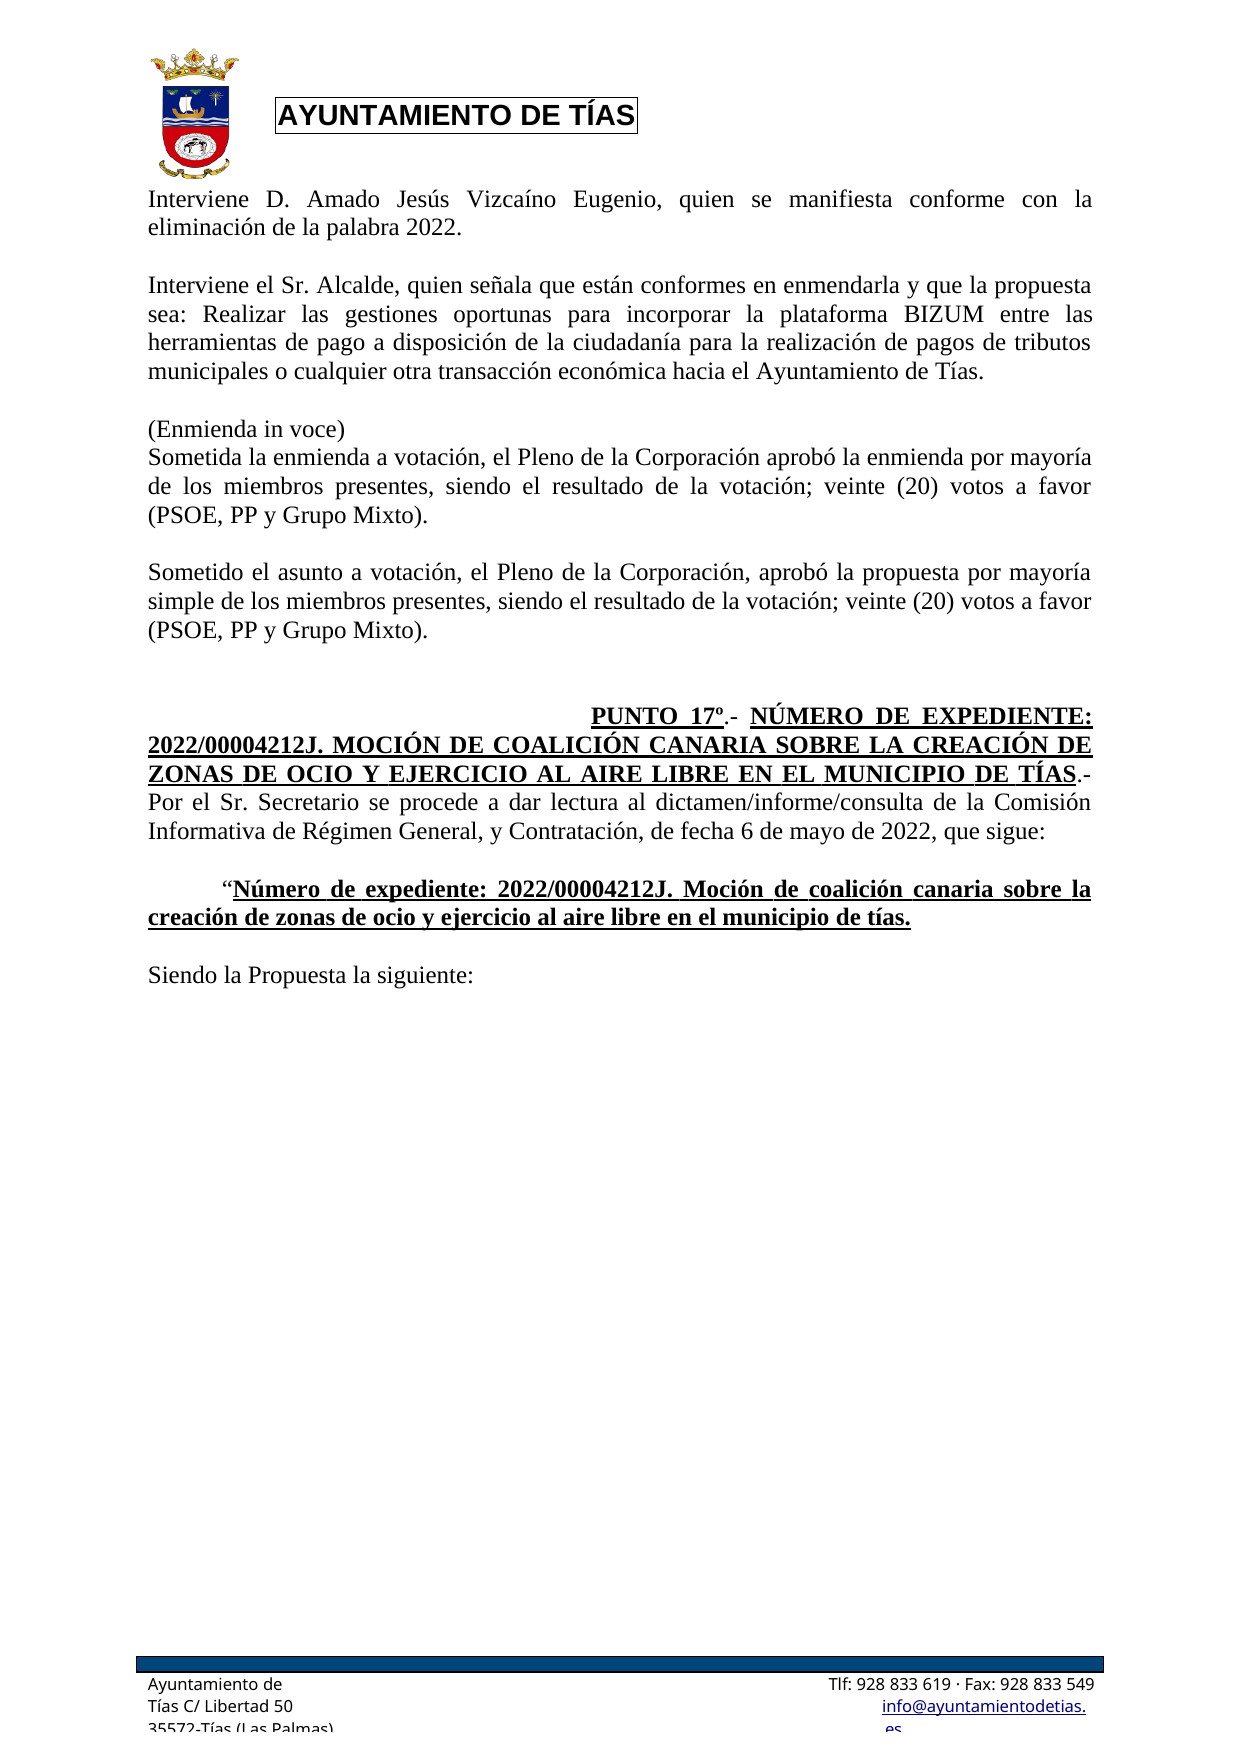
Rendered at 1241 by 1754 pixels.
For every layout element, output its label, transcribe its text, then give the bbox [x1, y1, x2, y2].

subtitle “Número de expediente: 2022/00004212J. Moción de coalición canaria sobre la creación de zonas de ocio y ejercicio al aire libre en el municipio de tías. [148, 874, 1117, 931]
subtitle PUNTO 17º.- NÚMERO DE EXPEDIENTE: 2022/00004212J. MOCIÓN DE COALICIÓN CANARIA SOBRE LA CREACIÓN DE [148, 701, 1093, 755]
text (Enmienda in voce) [148, 414, 1117, 442]
text Siendo la Propuesta la siguiente: [148, 960, 1117, 989]
text Interviene D. Amado Jesús Vizcaíno Eugenio, quien se manifiesta conforme con la eliminación de la palabra 2022. [148, 184, 1093, 241]
text Sometida la enmienda a votación, el Pleno de la Corporación aprobó la enmienda por mayoría de los miembros presentes, siendo el resultado de la votación; veinte (20) votos a favor (PSOE, PP y Grupo Mixto). [148, 442, 1093, 529]
text Por el Sr. Secretario se procede a dar lectura al dictamen/informe/consulta de la Comisión Informativa de Régimen General, y Contratación, de fecha 6 de mayo de 2022, que sigue: [148, 787, 1093, 845]
text Interviene el Sr. Alcalde, quien señala que están conformes en enmendarla y que la propuesta sea: Realizar las gestiones oportunas para incorporar la plataforma BIZUM entre las herramientas de pago a disposición de la ciudadanía para la realización de pagos de tributos municipales o cualquier otra transacción económica hacia el Ayuntamiento de Tías. [148, 270, 1093, 385]
picture [150, 48, 241, 179]
subtitle ZONAS DE OCIO Y EJERCICIO AL AIRE LIBRE EN EL MUNICIPIO DE TÍAS.- [148, 758, 1093, 787]
text Sometido el asunto a votación, el Pleno de la Corporación, aprobó la propuesta por mayoría simple de los miembros presentes, siendo el resultado de la votación; veinte (20) votos a favor (PSOE, PP y Grupo Mixto). [148, 557, 1093, 644]
